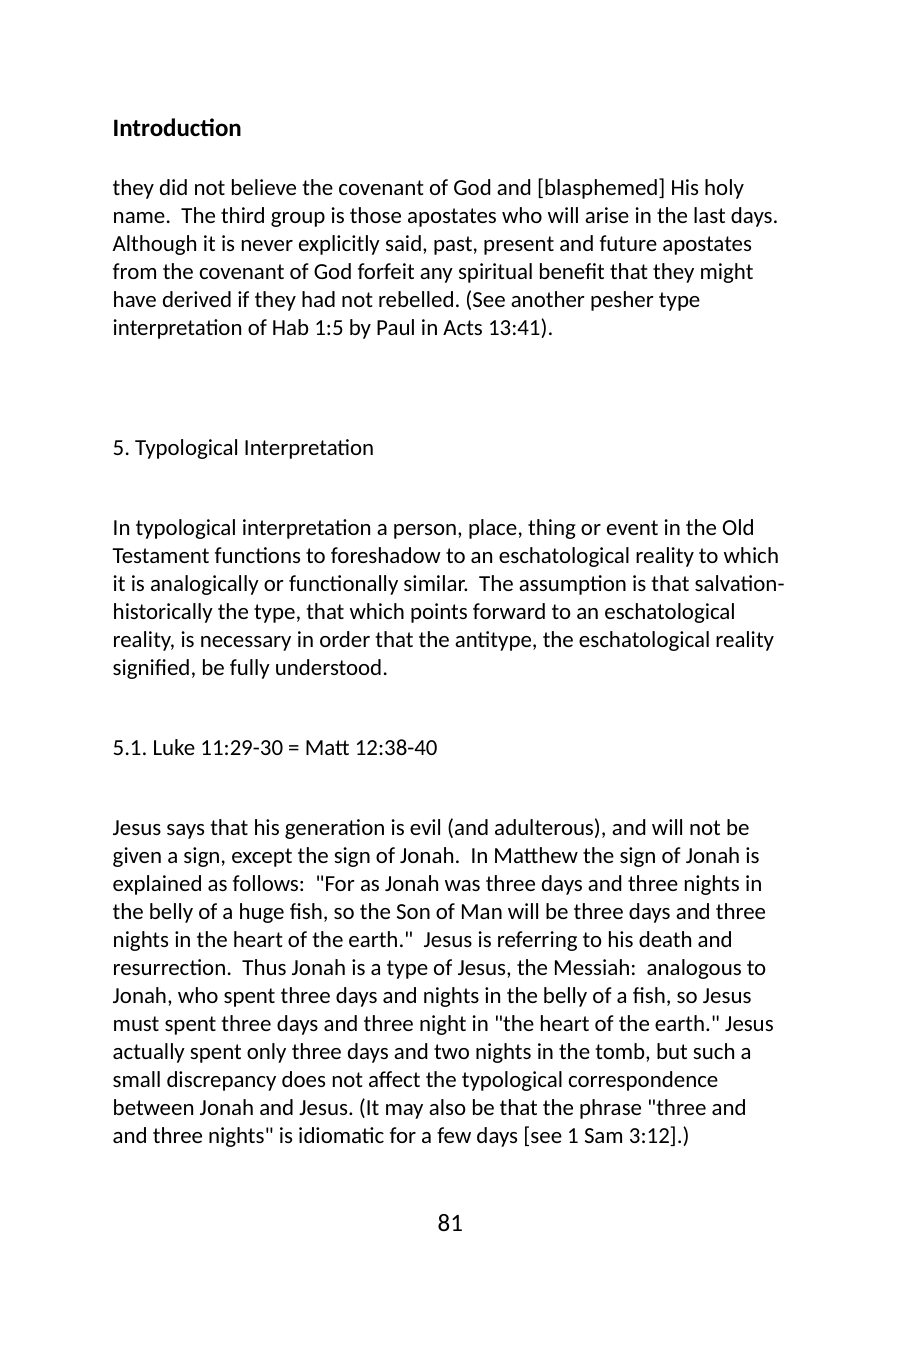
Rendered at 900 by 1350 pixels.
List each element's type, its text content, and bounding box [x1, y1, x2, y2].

text In typological interpretation a person, place, thing or event in the Old Testament functions to foreshadow to an eschatological reality to which it is analogically or functionally similar. The assumption is that salvation-historically the type, that which points forward to an eschatological reality, is necessary in order that the antitype, the eschatological reality signified, be fully understood. [112, 513, 787, 681]
text Jesus says that his generation is evil (and adulterous), and will not be given a sign, except the sign of Jonah. In Matthew the sign of Jonah is explained as follows: "For as Jonah was three days and three nights in the belly of a huge fish, so the Son of Man will be three days and three nights in the heart of the earth." Jesus is referring to his death and resurrection. Thus Jonah is a type of Jesus, the Messiah: analogous to Jonah, who spent three days and nights in the belly of a fish, so Jesus must spent three days and three night in "the heart of the earth." Jesus actually spent only three days and two nights in the tomb, but such a small discrepancy does not affect the typological correspondence between Jonah and Jesus. (It may also be that the phrase "three and and three nights" is idiomatic for a few days [see 1 Sam 3:12].) [112, 813, 787, 1149]
text they did not believe the covenant of God and [blasphemed] His holy name. The third group is those apostates who will arise in the last days. Although it is never explicitly said, past, present and future apostates from the covenant of God forfeit any spiritual benefit that they might have derived if they had not rebelled. (See another pesher type interpretation of Hab 1:5 by Paul in Acts 13:41). [112, 173, 787, 341]
text 5.1. Luke 11:29-30 = Matt 12:38-40 [112, 733, 787, 761]
text 5. Typological Interpretation [112, 433, 787, 461]
